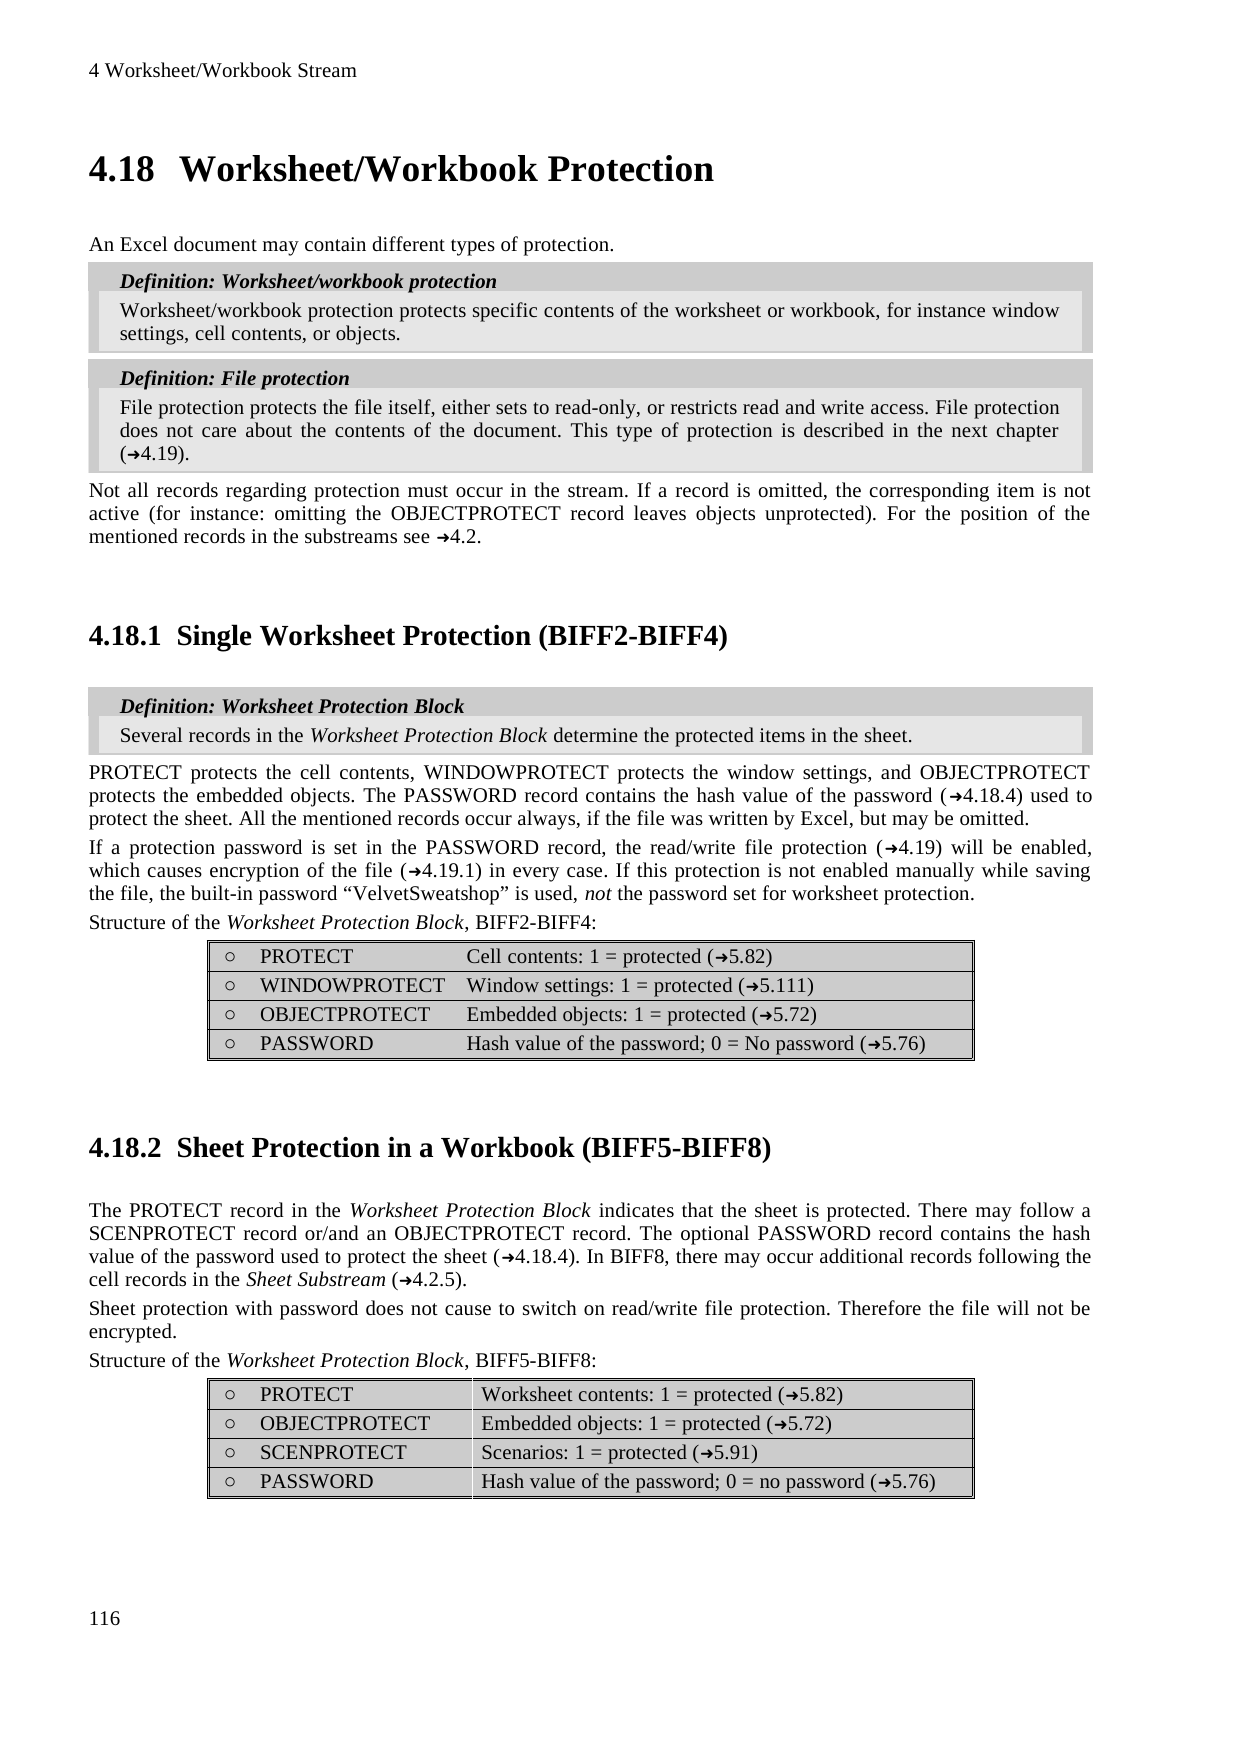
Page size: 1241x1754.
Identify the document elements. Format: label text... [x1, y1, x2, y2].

table_cell PASSWORD [251, 1030, 458, 1058]
text Definition: Worksheet Protection Block [99, 689, 1082, 716]
table_cell WINDOWPROTECT [251, 972, 458, 1000]
table_header Worksheet contents: 1 = protected (➜5.82) [473, 1381, 972, 1409]
table_cell ○ [210, 1468, 251, 1496]
text Sheet protection with password does not cause to switch on read/write file protection. Therefore the file will not be encrypted. [88, 1297, 1093, 1343]
text Structure of the Worksheet Protection Block, BIFF2-BIFF4: [88, 911, 1093, 934]
text Several records in the Worksheet Protection Block determine the protected items in the sheet. [99, 716, 1082, 753]
text If a protection password is set in the PASSWORD record, the read/write file protection (➜4.19) will be enabled, which causes encryption of the file (➜4.19.1) in every case. If this protection is not enabled manually while saving the file, the built-in password “VelvetSweatshop” is used, not the password set for worksheet protection. [88, 836, 1093, 905]
text Not all records regarding protection must occur in the stream. If a record is omitted, the corresponding item is not active (for instance: omitting the OBJECTPROTECT record leaves objects unprotected). For the position of the mentioned records in the substreams see ➜4.2. [88, 479, 1093, 548]
table_cell Embedded objects: 1 = protected (➜5.72) [473, 1410, 972, 1438]
text The PROTECT record in the Worksheet Protection Block indicates that the sheet is protected. There may follow a SCENPROTECT record or/and an OBJECTPROTECT record. The optional PASSWORD record contains the hash value of the password used to protect the sheet (➜4.18.4). In BIFF8, there may occur additional records following the cell records in the Sheet Substream (➜4.2.5). [88, 1199, 1093, 1291]
table_cell ○ [210, 1001, 251, 1029]
subtitle Sheet Protection in a Workbook (BIFF5-BIFF8) [88, 1131, 1093, 1164]
text Definition: Worksheet/workbook protection [99, 264, 1082, 291]
text An Excel document may contain different types of protection. [88, 233, 1093, 256]
table_cell ○ [210, 1439, 251, 1467]
table_cell OBJECTPROTECT [251, 1410, 472, 1438]
text Structure of the Worksheet Protection Block, BIFF5-BIFF8: [88, 1349, 1093, 1372]
table_cell Hash value of the password; 0 = No password (➜5.76) [458, 1030, 972, 1058]
table_header Cell contents: 1 = protected (➜5.82) [458, 943, 972, 971]
text File protection protects the file itself, either sets to read-only, or restricts read and write access. File protection does not care about the contents of the document. This type of protection is described in the next chapter (➜4.19). [99, 388, 1082, 471]
text PROTECT protects the cell contents, WINDOWPROTECT protects the window settings, and OBJECTPROTECT protects the embedded objects. The PASSWORD record contains the hash value of the password (➜4.18.4) used to protect the sheet. All the mentioned records occur always, if the file was written by Excel, but may be omitted. [88, 761, 1093, 830]
table_cell ○ [210, 972, 251, 1000]
table_cell Embedded objects: 1 = protected (➜5.72) [458, 1001, 972, 1029]
table_cell Scenarios: 1 = protected (➜5.91) [473, 1439, 972, 1467]
table_header ○ [210, 943, 251, 971]
subtitle Worksheet/Workbook Protection [88, 148, 1093, 189]
table_cell SCENPROTECT [251, 1439, 472, 1467]
table_cell Window settings: 1 = protected (➜5.111) [458, 972, 972, 1000]
table_cell OBJECTPROTECT [251, 1001, 458, 1029]
text Worksheet/workbook protection protects specific contents of the worksheet or workbook, for instance window settings, cell contents, or objects. [99, 291, 1082, 351]
table_header PROTECT [251, 1381, 472, 1409]
table_header ○ [210, 1381, 251, 1409]
subtitle Single Worksheet Protection (BIFF2-BIFF4) [88, 619, 1093, 652]
text Definition: File protection [99, 361, 1082, 388]
table_cell Hash value of the password; 0 = no password (➜5.76) [473, 1468, 972, 1496]
table_cell ○ [210, 1030, 251, 1058]
table_cell PASSWORD [251, 1468, 472, 1496]
table_header PROTECT [251, 943, 458, 971]
table_cell ○ [210, 1410, 251, 1438]
